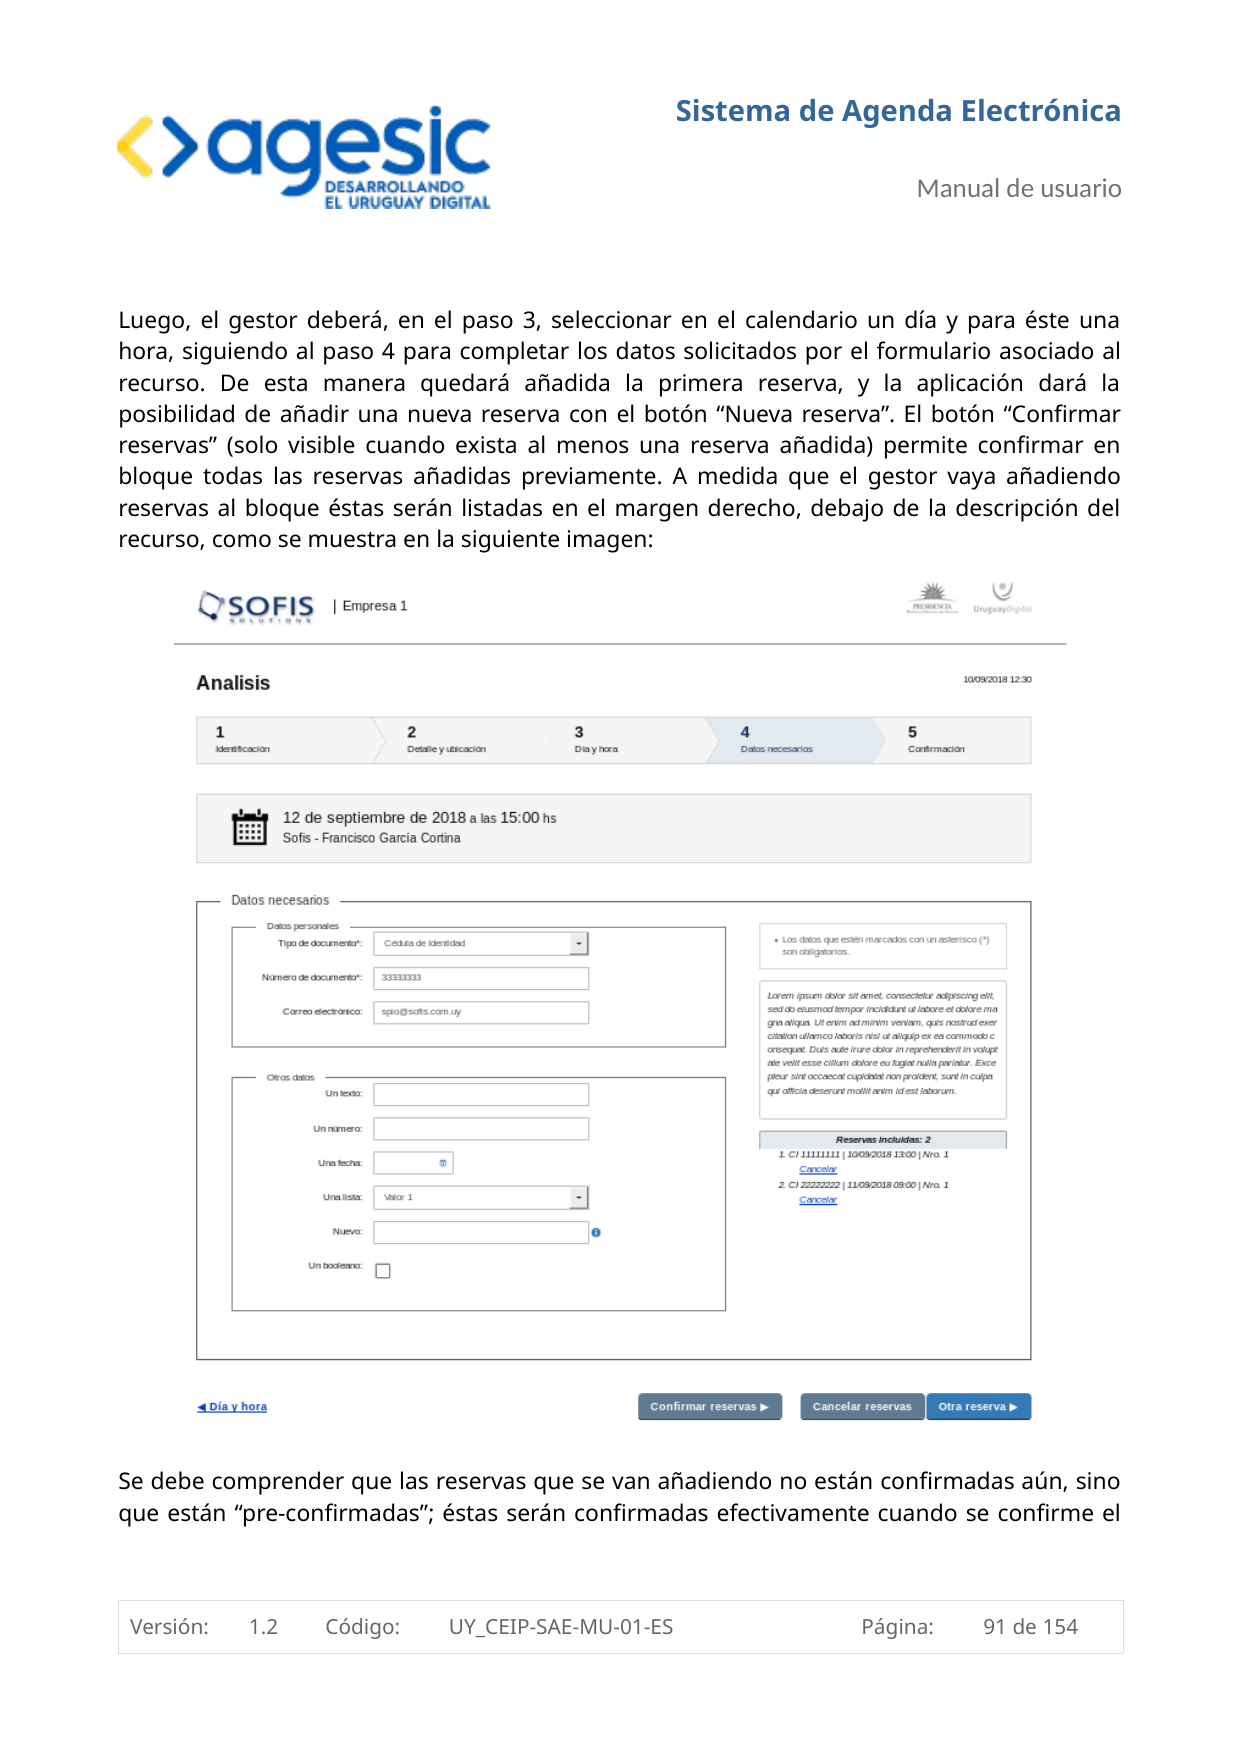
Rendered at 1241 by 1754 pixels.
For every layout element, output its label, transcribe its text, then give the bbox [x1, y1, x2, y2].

picture [116, 105, 492, 209]
picture [173, 581, 1067, 1436]
text Luego, el gestor deberá, en el paso 3, seleccionar en el calendario un día y para éste una hora, siguiendo al paso 4 para completar los datos solicitados por el formulario asociado al recurso. De esta manera quedará añadida la primera reserva, y la aplicación dará la posibilidad de añadir una nueva reserva con el botón “Nueva reserva”. El botón “Confirmar reservas” (solo visible cuando exista al menos una reserva añadida) permite confirmar en bloque todas las reservas añadidas previamente. A medida que el gestor vaya añadiendo reservas al bloque éstas serán listadas en el margen derecho, debajo de la descripción del recurso, como se muestra en la siguiente imagen: [118, 304, 1122, 554]
text Se debe comprender que las reservas que se van añadiendo no están confirmadas aún, sino que están “pre-confirmadas”; éstas serán confirmadas efectivamente cuando se confirme el [118, 1436, 1122, 1528]
